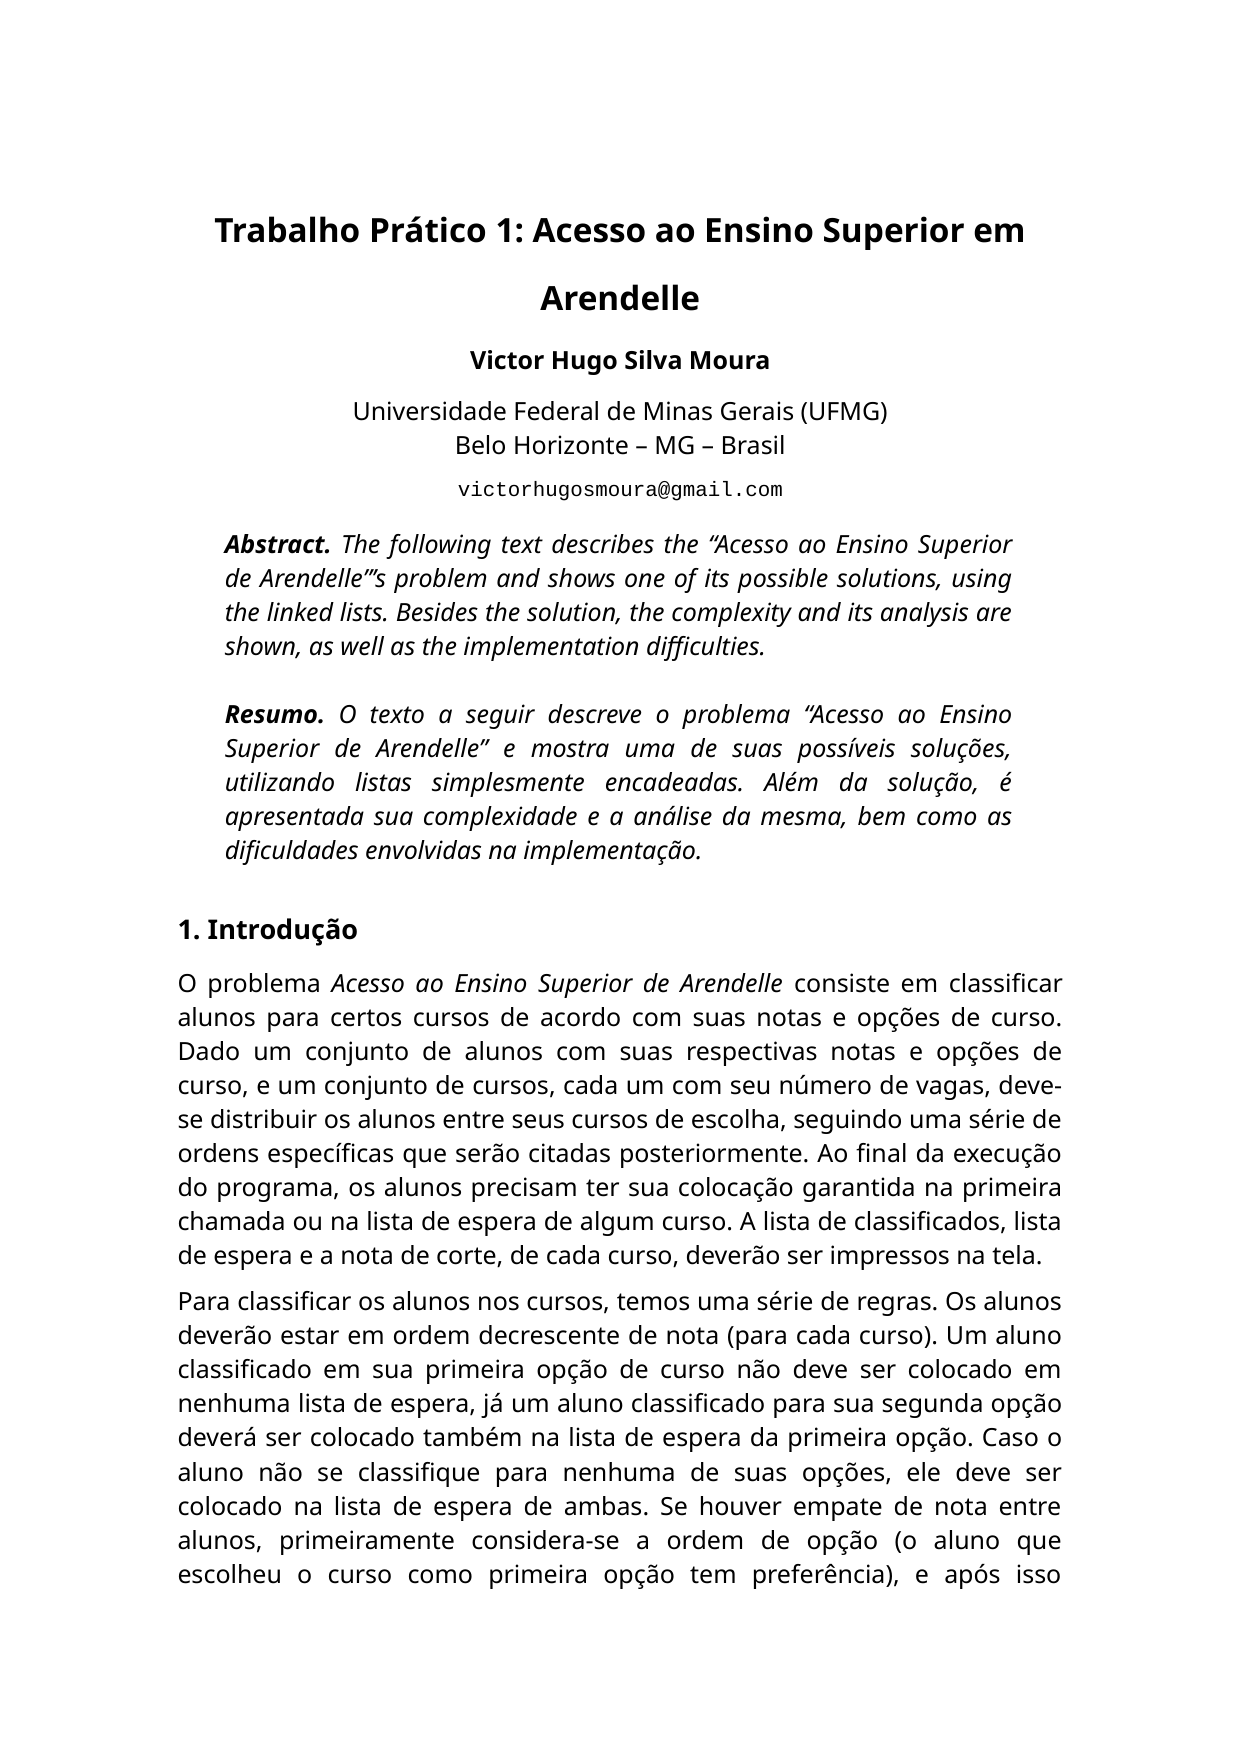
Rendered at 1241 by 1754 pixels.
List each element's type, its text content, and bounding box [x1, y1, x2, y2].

text Para classificar os alunos nos cursos, temos uma série de regras. Os alunos deverão estar em ordem decrescente de nota (para cada curso). Um aluno classificado em sua primeira opção de curso não deve ser colocado em nenhuma lista de espera, já um aluno classificado para sua segunda opção deverá ser colocado também na lista de espera da primeira opção. Caso o aluno não se classifique para nenhuma de suas opções, ele deve ser colocado na lista de espera de ambas. Se houver empate de nota entre alunos, primeiramente considera-se a ordem de opção (o aluno que escolheu o curso como primeira opção tem preferência), e após isso [177, 1284, 1063, 1590]
text Trabalho Prático 1: Acesso ao Ensino Superior em Arendelle [177, 207, 1063, 320]
text Abstract. The following text describes the “Acesso ao Ensino Superior de Arendelle”’s problem and shows one of its possible solutions, using the linked lists. Besides the solution, the complexity and its analysis are shown, as well as the implementation difficulties. [177, 526, 1016, 663]
text victorhugosmoura@gmail.com [177, 479, 1063, 503]
text O problema Acesso ao Ensino Superior de Arendelle consiste em classificar alunos para certos cursos de acordo com suas notas e opções de curso. Dado um conjunto de alunos com suas respectivas notas e opções de curso, e um conjunto de cursos, cada um com seu número de vagas, deve-se distribuir os alunos entre seus cursos de escolha, seguindo uma série de ordens específicas que serão citadas posteriormente. Ao final da execução do programa, os alunos precisam ter sua colocação garantida na primeira chamada ou na lista de espera de algum curso. A lista de classificados, lista de espera e a nota de corte, de cada curso, deverão ser impressos na tela. [177, 965, 1063, 1272]
text Victor Hugo Silva Moura [177, 343, 1063, 377]
text Universidade Federal de Minas Gerais (UFMG) [177, 394, 1063, 428]
text 1. Introdução [177, 910, 1063, 947]
text Resumo. O texto a seguir descreve o problema “Acesso ao Ensino Superior de Arendelle” e mostra uma de suas possíveis soluções, utilizando listas simplesmente encadeadas. Além da solução, é apresentada sua complexidade e a análise da mesma, bem como as dificuldades envolvidas na implementação. [177, 697, 1016, 867]
text Belo Horizonte – MG – Brasil [177, 428, 1063, 462]
